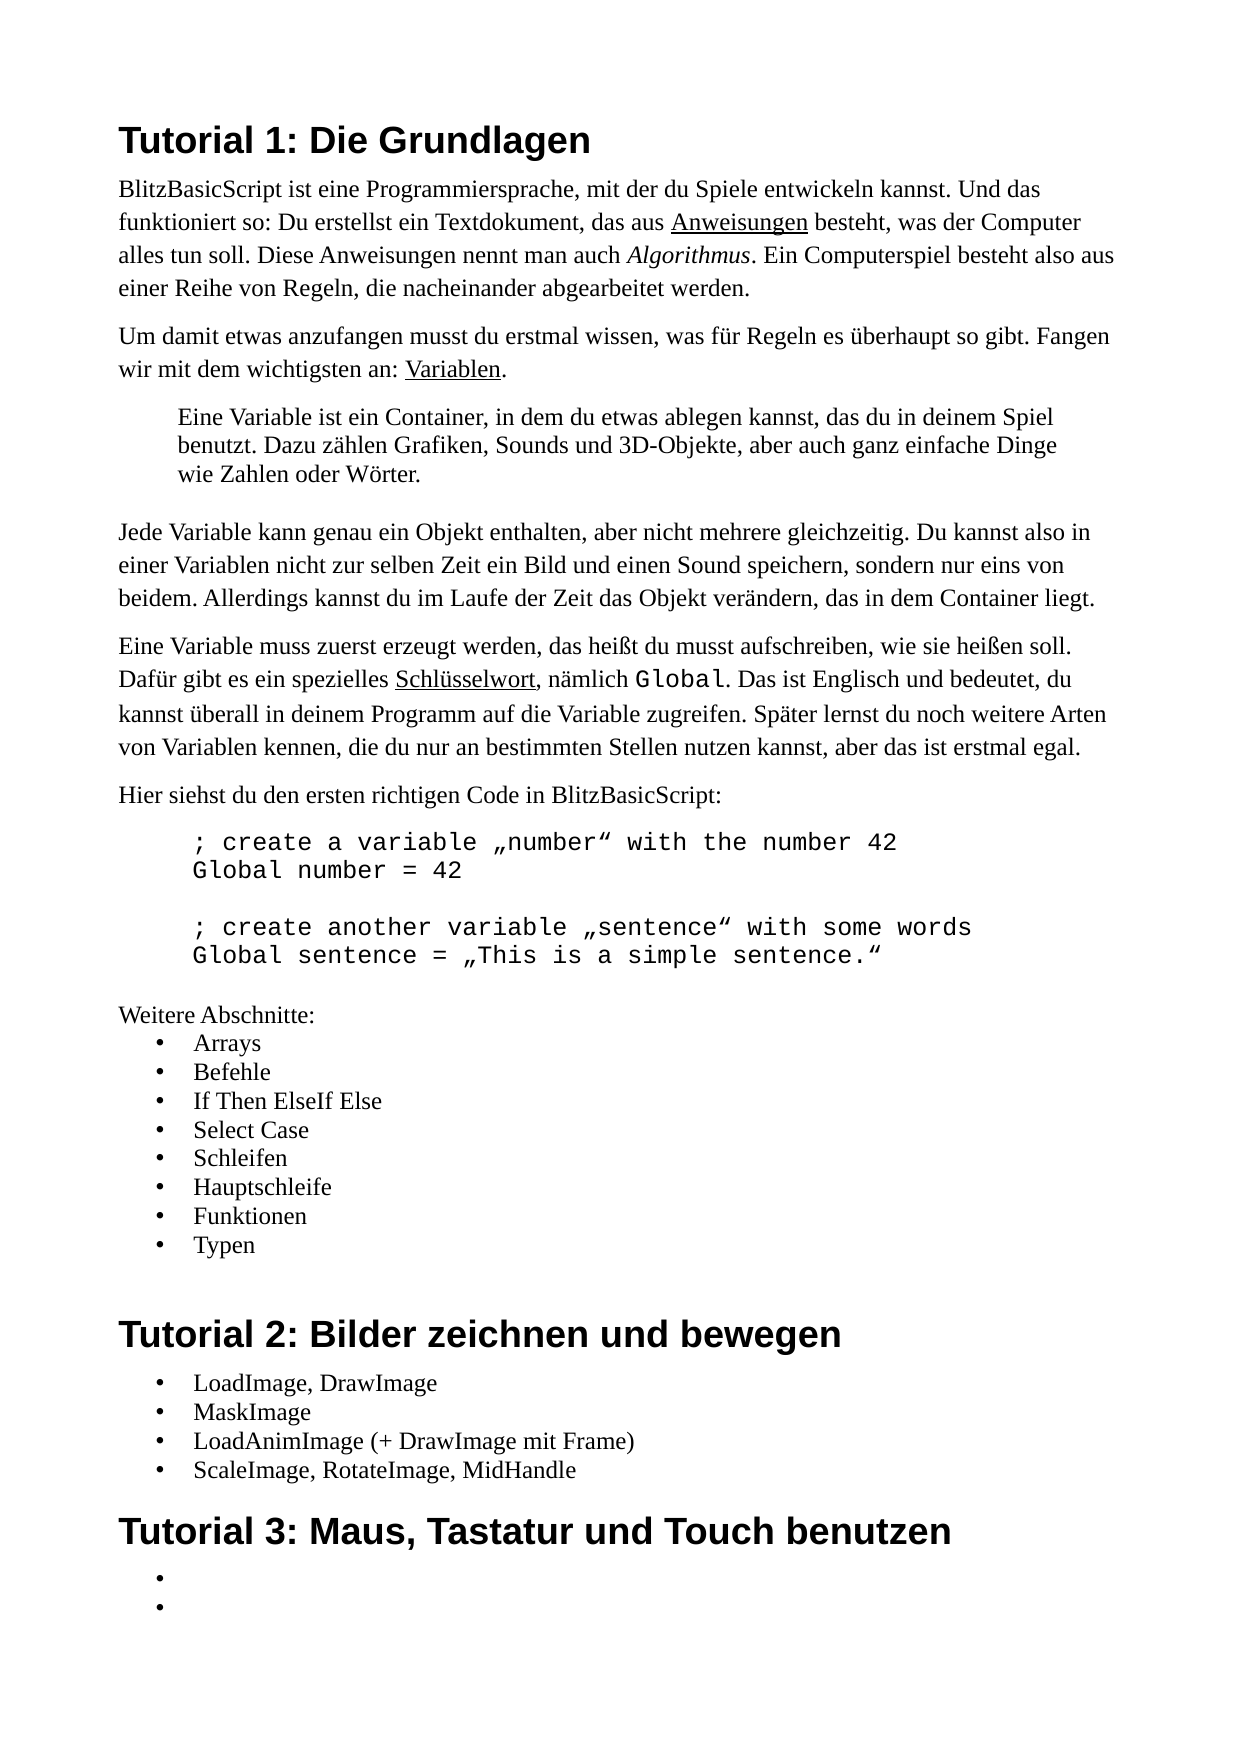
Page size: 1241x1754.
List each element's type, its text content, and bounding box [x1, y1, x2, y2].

text Eine Variable ist ein Container, in dem du etwas ablegen kannst, das du in deinem Spiel benutzt. Dazu zählen Grafiken, Sounds und 3D-Objekte, aber auch ganz einfache Dinge wie Zahlen oder Wörter. [177, 402, 1063, 488]
list If Then ElseIf Else [156, 1086, 1122, 1115]
text ; create another variable „sentence“ with some words [118, 915, 1122, 943]
list MaskImage [156, 1397, 1122, 1426]
list Befehle [156, 1057, 1122, 1086]
list Typen [156, 1230, 1122, 1258]
text ; create a variable „number“ with the number 42 [118, 827, 1122, 858]
subtitle Tutorial 3: Maus, Tastatur und Touch benutzen [118, 1508, 1122, 1552]
list LoadImage, DrawImage [156, 1368, 1122, 1397]
text Hier siehst du den ersten richtigen Code in BlitzBasicScript: [118, 780, 1122, 808]
text Eine Variable muss zuerst erzeugt werden, das heißt du musst aufschreiben, wie sie heißen soll. Dafür gibt es ein spezielles Schlüsselwort, nämlich Global. Das ist Englisch und bedeutet, du kannst überall in deinem Programm auf die Variable zugreifen. Später lernst du noch weitere Arten von Variablen kennen, die du nur an bestimmten Stellen nutzen kannst, aber das ist erstmal egal. [118, 631, 1122, 761]
text BlitzBasicScript ist eine Programmiersprache, mit der du Spiele entwickeln kannst. Und das funktioniert so: Du erstellst ein Textdokument, das aus Anweisungen besteht, was der Computer alles tun soll. Diese Anweisungen nennt man auch Algorithmus. Ein Computerspiel besteht also aus einer Reihe von Regeln, die nacheinander abgearbeitet werden. [118, 174, 1122, 302]
text Global number = 42 [118, 858, 1122, 886]
list Schleifen [156, 1143, 1122, 1172]
list Funktionen [156, 1201, 1122, 1230]
list LoadAnimImage (+ DrawImage mit Frame) [156, 1426, 1122, 1455]
text Weitere Abschnitte: [118, 1000, 1122, 1028]
text Jede Variable kann genau ein Objekt enthalten, aber nicht mehrere gleichzeitig. Du kannst also in einer Variablen nicht zur selben Zeit ein Bild und einen Sound speichern, sondern nur eins von beidem. Allerdings kannst du im Laufe der Zeit das Objekt verändern, das in dem Container liegt. [118, 517, 1122, 612]
text Um damit etwas anzufangen musst du erstmal wissen, was für Regeln es überhaupt so gibt. Fangen wir mit dem wichtigsten an: Variablen. [118, 321, 1122, 383]
list Hauptschleife [156, 1172, 1122, 1201]
list ScaleImage, RotateImage, MidHandle [156, 1455, 1122, 1483]
text Global sentence = „This is a simple sentence.“ [118, 943, 1122, 971]
subtitle Tutorial 2: Bilder zeichnen und bewegen [118, 1312, 1122, 1356]
list Select Case [156, 1115, 1122, 1143]
subtitle Tutorial 1: Die Grundlagen [118, 118, 1122, 162]
list Arrays [156, 1028, 1122, 1057]
